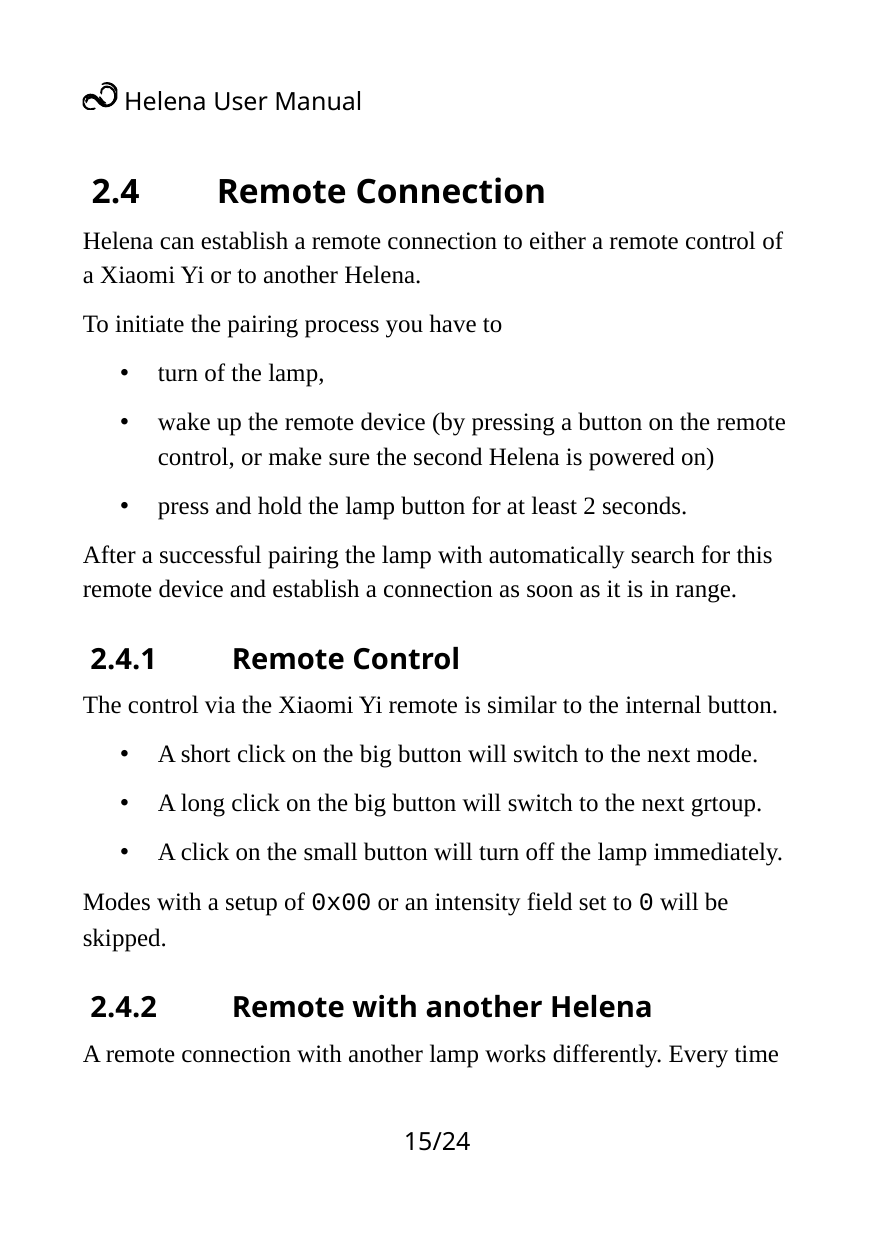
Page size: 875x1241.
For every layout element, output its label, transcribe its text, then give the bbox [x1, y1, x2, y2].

subtitle Remote with another Helena [83, 987, 791, 1026]
text Helena can establish a remote connection to either a remote control of a Xiaomi Yi or to another Helena. [83, 226, 791, 289]
list wake up the remote device (by pressing a button on the remote control, or make sure the second Helena is powered on) [120, 407, 791, 471]
text A remote connection with another lamp works differently. Every time [83, 1039, 791, 1068]
text The control via the Xiaomi Yi remote is similar to the internal button. [83, 690, 791, 719]
text To initiate the pairing process you have to [83, 309, 791, 338]
list turn of the lamp, [120, 358, 791, 387]
subtitle Remote Control [83, 638, 791, 678]
list A short click on the big button will switch to the next mode. [120, 739, 791, 768]
list A click on the small button will turn off the lamp immediately. [120, 837, 791, 866]
text After a successful pairing the lamp with automatically search for this remote device and establish a connection as soon as it is in range. [83, 540, 791, 603]
text Modes with a setup of 0x00 or an intensity field set to 0 will be skipped. [83, 887, 791, 952]
list press and hold the lamp button for at least 2 seconds. [120, 491, 791, 520]
subtitle Remote Connection [83, 167, 791, 213]
list A long click on the big button will switch to the next grtoup. [120, 788, 791, 817]
